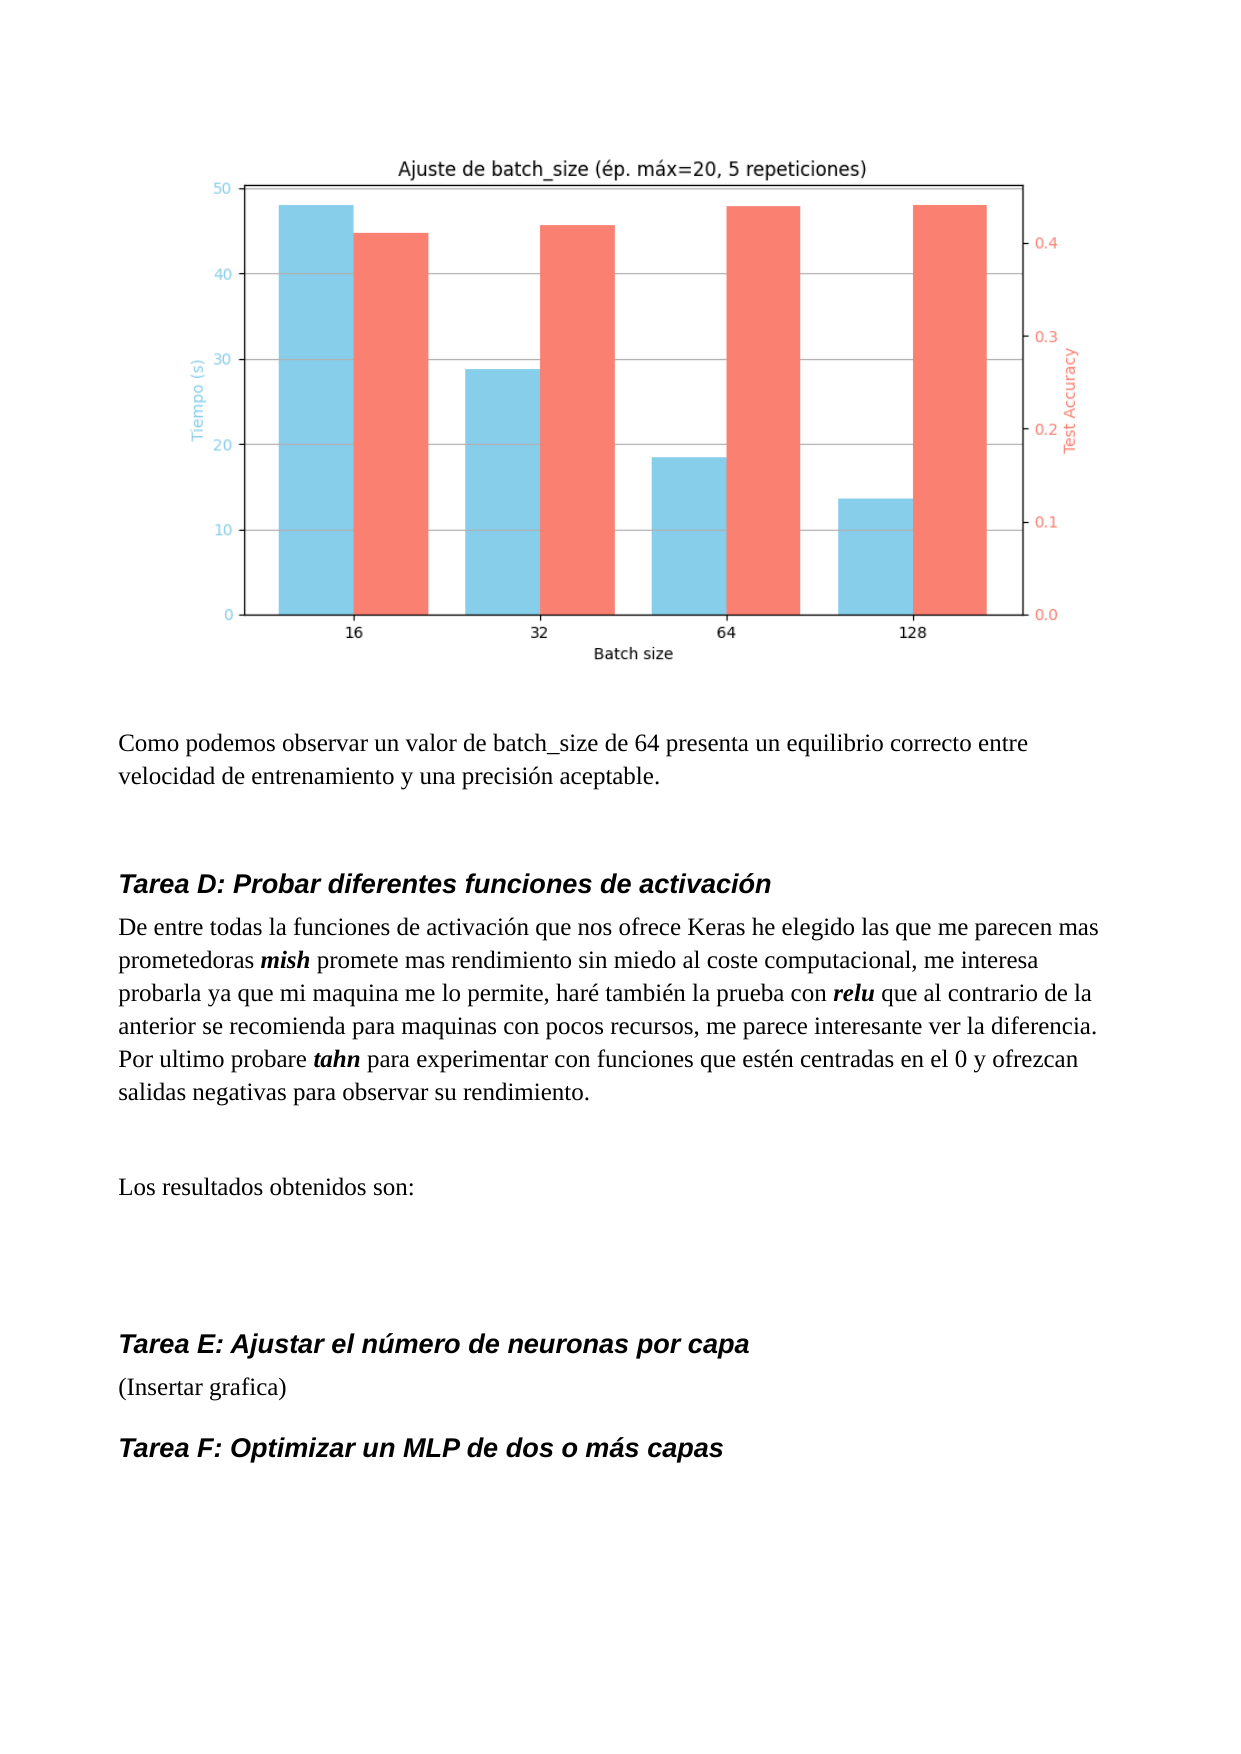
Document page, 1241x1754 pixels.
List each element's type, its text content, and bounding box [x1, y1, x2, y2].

subtitle Tarea D: Probar diferentes funciones de activación [118, 868, 1122, 900]
subtitle Tarea E: Ajustar el número de neuronas por capa [118, 1328, 1122, 1359]
subtitle Tarea F: Optimizar un MLP de dos o más capas [118, 1432, 1122, 1463]
text Los resultados obtenidos son: [118, 1172, 1122, 1201]
text Como podemos observar un valor de batch_size de 64 presenta un equilibrio correcto entre velocidad de entrenamiento y una precisión aceptable. [118, 728, 1122, 789]
text De entre todas la funciones de activación que nos ofrece Keras he elegido las que me parecen mas prometedoras mish promete mas rendimiento sin miedo al coste computacional, me interesa probarla ya que mi maquina me lo permite, haré también la prueba con relu que al contrario de la anterior se recomienda para maquinas con pocos recursos, me parece interesante ver la diferencia. Por ultimo probare tahn para experimentar con funciones que estén centradas en el 0 y ofrezcan salidas negativas para observar su rendimiento. [118, 912, 1122, 1106]
text (Insertar grafica) [118, 1372, 1122, 1400]
picture [118, 118, 1123, 676]
